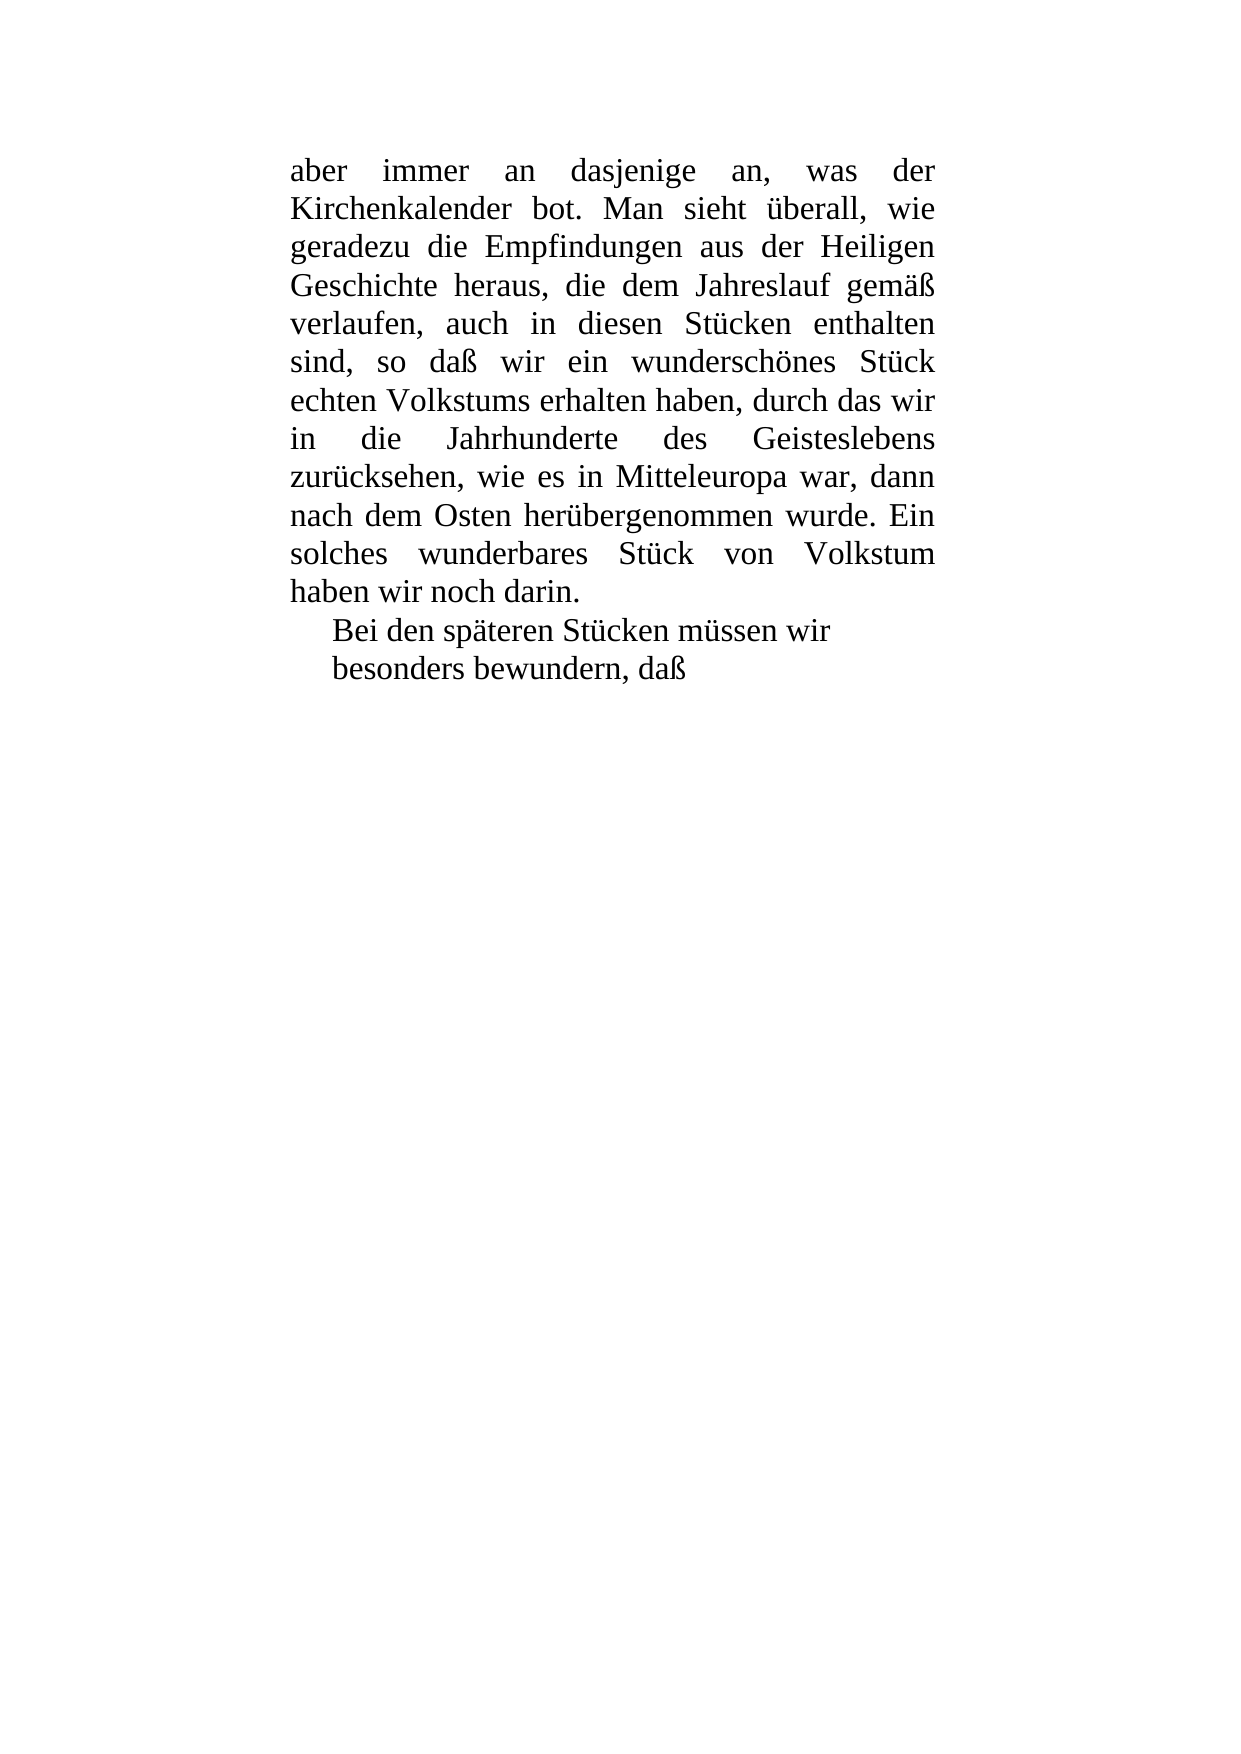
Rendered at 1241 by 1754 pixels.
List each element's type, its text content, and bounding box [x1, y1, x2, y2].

text Bei den späteren Stücken müssen wir besonders bewundern, daß [332, 610, 936, 687]
text aber immer an dasjenige an, was der Kirchenkalender bot. Man sieht überall, wie geradezu die Empfindungen aus der Heiligen Geschichte heraus, die dem Jahreslauf gemäß verlaufen, auch in diesen Stücken enthalten sind, so daß wir ein wunderschönes Stück echten Volkstums erhalten haben, durch das wir in die Jahrhunderte des Geisteslebens zurücksehen, wie es in Mitteleuropa war, dann nach dem Osten herübergenommen wurde. Ein solches wunderbares Stück von Volkstum haben wir noch darin. [290, 150, 936, 610]
